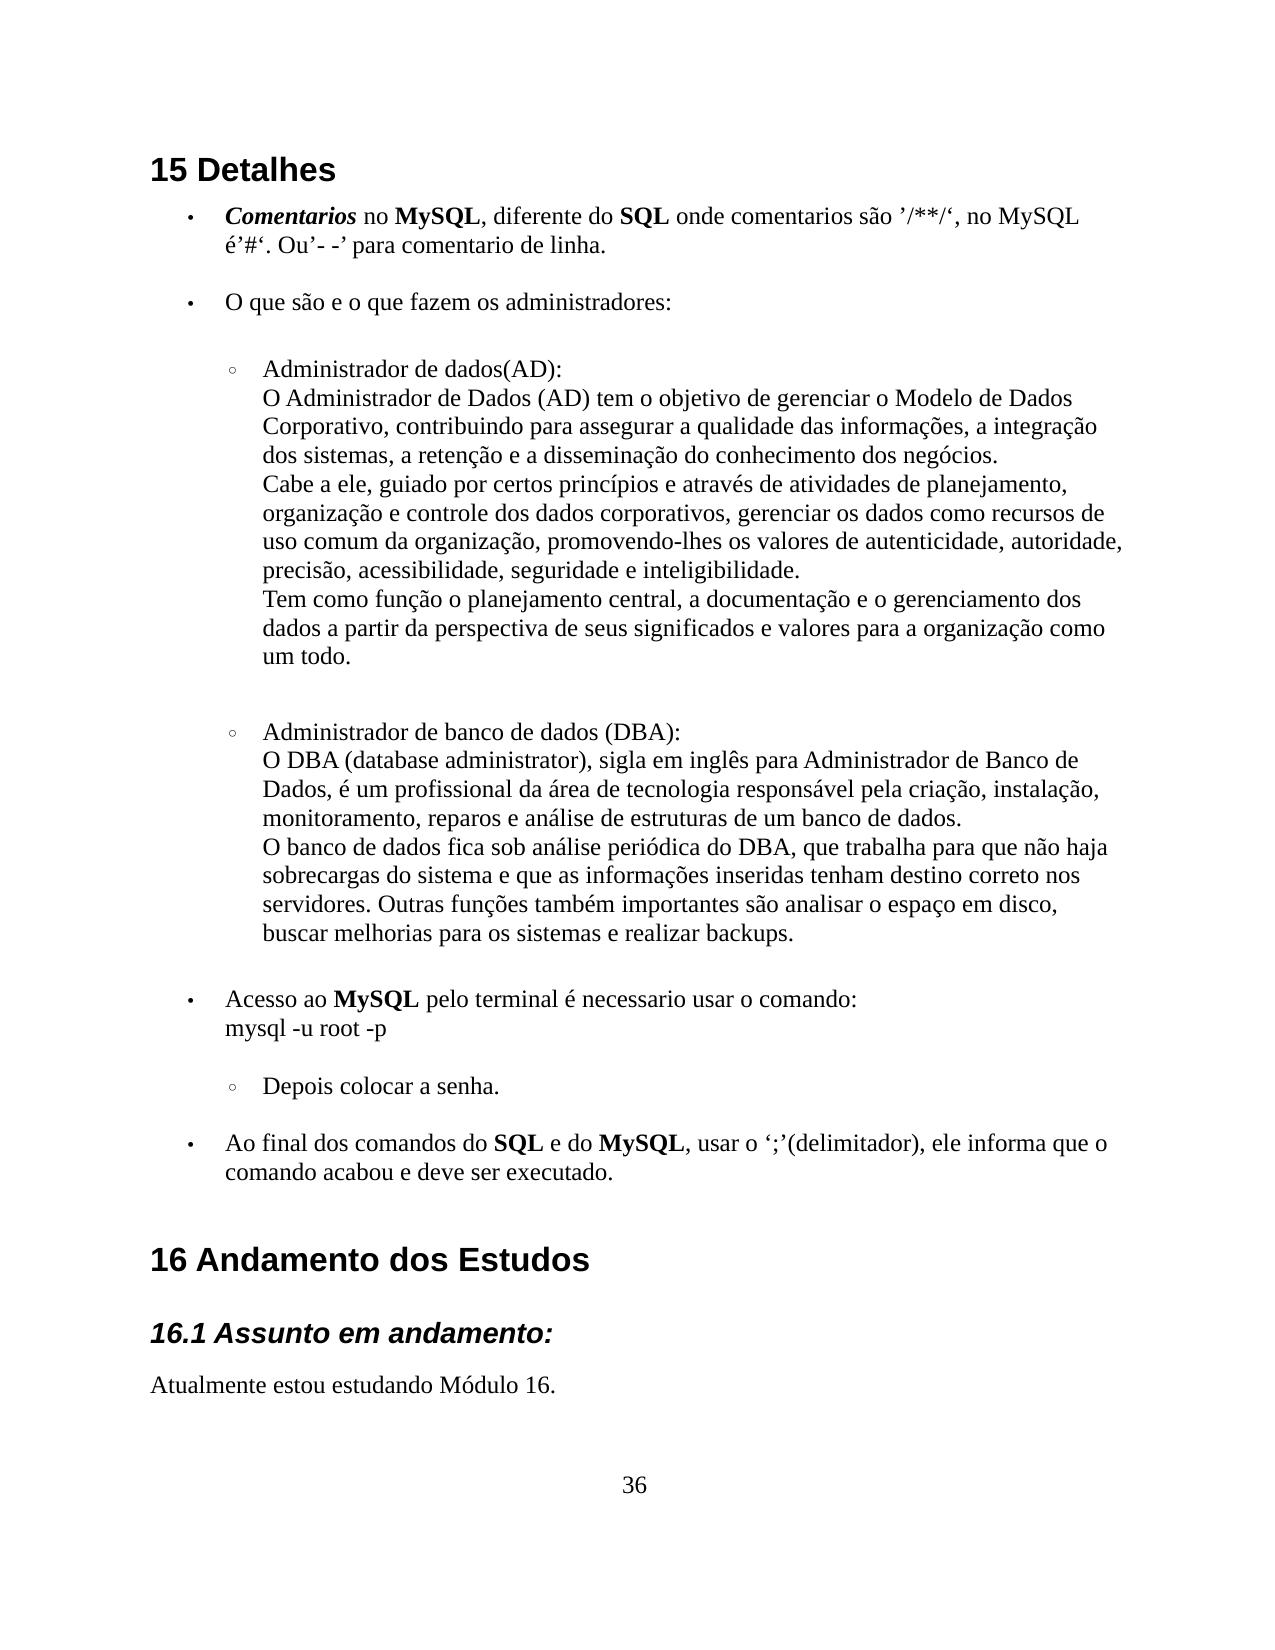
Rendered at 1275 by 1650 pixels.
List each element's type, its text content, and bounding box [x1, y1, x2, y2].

subtitle 16 Andamento dos Estudos [150, 1239, 1125, 1278]
list Administrador de dados(AD): O Administrador de Dados (AD) tem o objetivo de gerenciar o Modelo de Dados Corporativo, contribuindo para assegurar a qualidade das informações, a integração dos sistemas, a retenção e a disseminação do conhecimento dos negócios. Cabe a ele, guiado por certos princípios e através de atividades de planejamento, organização e controle dos dados corporativos, gerenciar os dados como recursos de uso comum da organização, promovendo-lhes os valores de autenticidade, autoridade, precisão, acessibilidade, seguridade e inteligibilidade. Tem como função o planejamento central, a documentação e o gerenciamento dos dados a partir da perspectiva de seus significados e valores para a organização como um todo. [225, 354, 1125, 699]
subtitle 15 Detalhes [150, 150, 1125, 189]
list Ao final dos comandos do SQL e do MySQL, usar o ‘;’(delimitador), ele informa que o comando acabou e deve ser executado. [187, 1128, 1125, 1186]
list Administrador de banco de dados (DBA): O DBA (database administrator), sigla em inglês para Administrador de Banco de Dados, é um profissional da área de tecnologia responsável pela criação, instalação, monitoramento, reparos e análise de estruturas de um banco de dados. O banco de dados fica sob análise periódica do DBA, que trabalha para que não haja sobrecargas do sistema e que as informações inseridas tenham destino correto nos servidores. Outras funções também importantes são analisar o espaço em disco, buscar melhorias para os sistemas e realizar backups. [225, 717, 1125, 976]
list Comentarios no MySQL, diferente do SQL onde comentarios são ’/**/‘, no MySQL é’#‘. Ou’- -’ para comentario de linha. [187, 201, 1125, 287]
list O que são e o que fazem os administradores: [187, 287, 1125, 345]
text Atualmente estou estudando Módulo 16. [150, 1371, 1125, 1428]
list Depois colocar a senha. [225, 1071, 1125, 1128]
list Acesso ao MySQL pelo terminal é necessario usar o comando: mysql -u root -p [187, 984, 1125, 1071]
subtitle 16.1 Assunto em andamento: [150, 1316, 1125, 1349]
